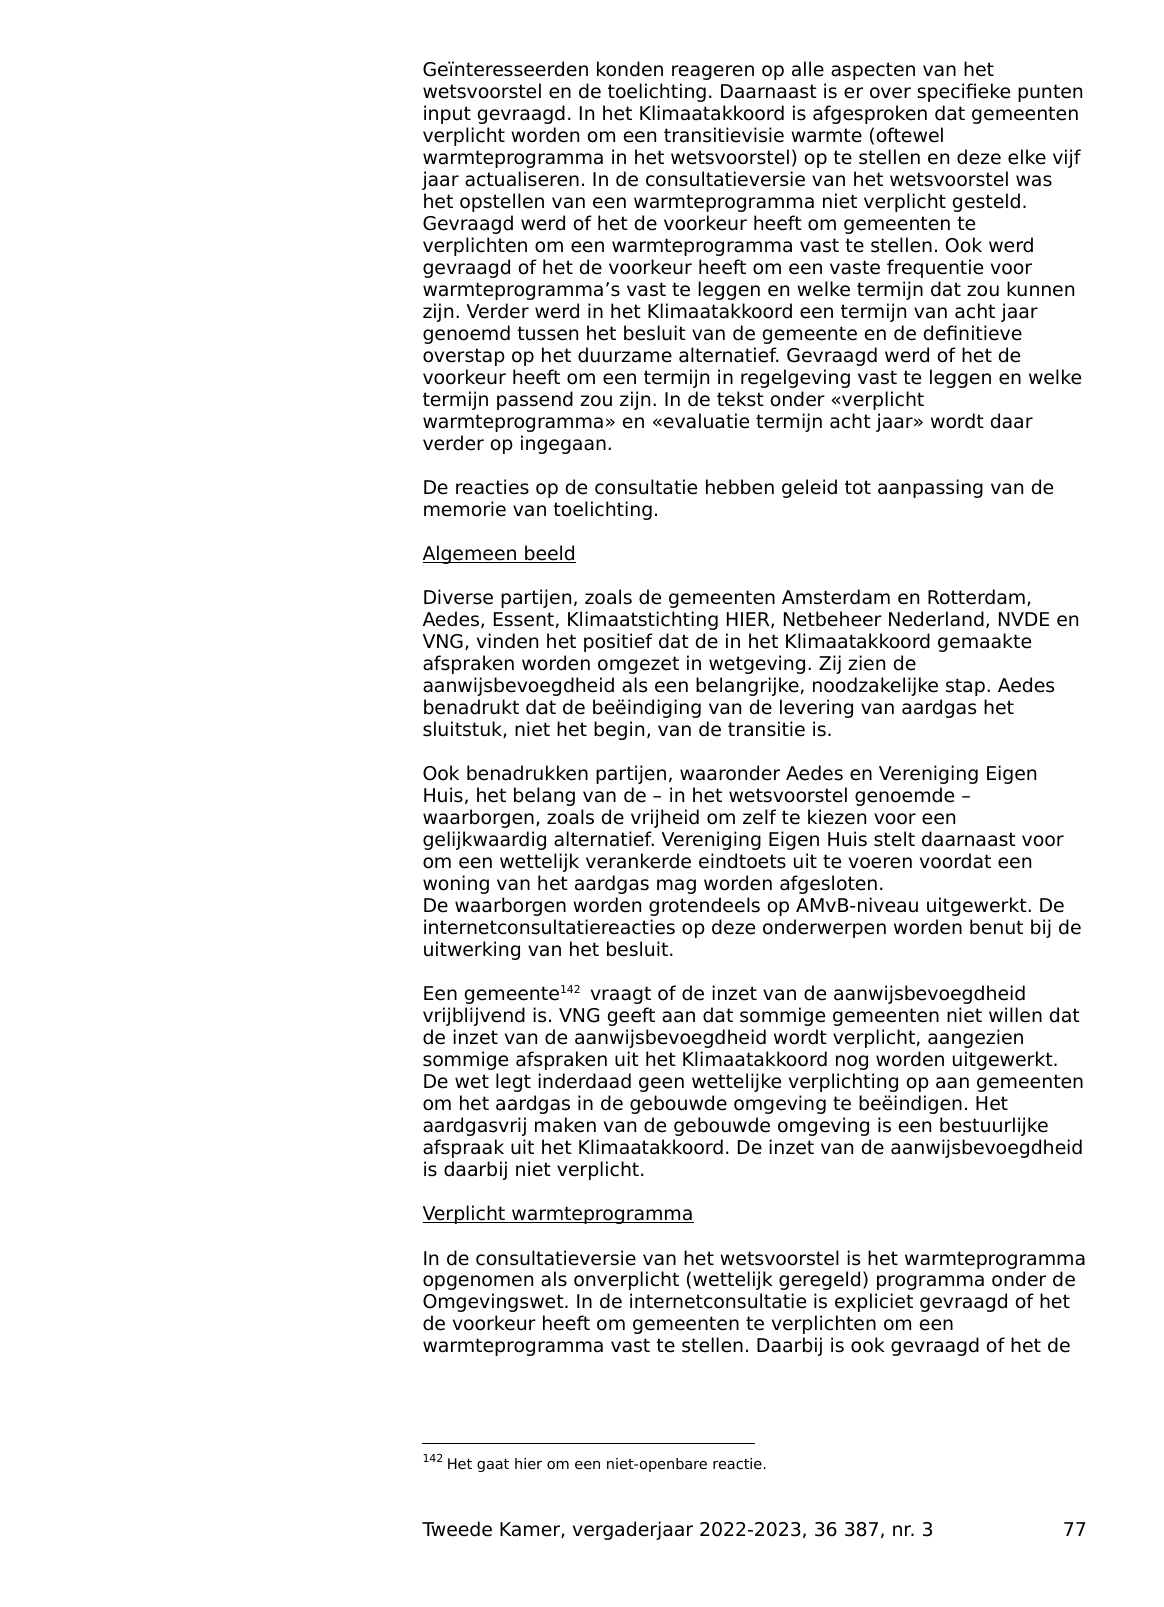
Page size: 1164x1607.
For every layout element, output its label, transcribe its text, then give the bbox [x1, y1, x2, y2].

subtitle Algemeen beeld [422, 543, 1087, 565]
text In de consultatieversie van het wetsvoorstel is het warmteprogramma opgenomen als onverplicht (wettelijk geregeld) programma onder de Omgevingswet. In de internetconsultatie is expliciet gevraagd of het de voorkeur heeft om gemeenten te verplichten om een warmteprogramma vast te stellen. Daarbij is ook gevraagd of het de [422, 1247, 1087, 1357]
text De wet legt inderdaad geen wettelijke verplichting op aan gemeenten om het aardgas in de gebouwde omgeving te beëindigen. Het aardgasvrij maken van de gebouwde omgeving is een bestuurlijke afspraak uit het Klimaatakkoord. De inzet van de aanwijsbevoegdheid is daarbij niet verplicht. [422, 1071, 1087, 1181]
text Geïnteresseerden konden reageren op alle aspecten van het wetsvoorstel en de toelichting. Daarnaast is er over specifieke punten input gevraagd. In het Klimaatakkoord is afgesproken dat gemeenten verplicht worden om een transitievisie warmte (oftewel warmteprogramma in het wetsvoorstel) op te stellen en deze elke vijf jaar actualiseren. In de consultatieversie van het wetsvoorstel was het opstellen van een warmteprogramma niet verplicht gesteld. Gevraagd werd of het de voorkeur heeft om gemeenten te verplichten om een warmteprogramma vast te stellen. Ook werd gevraagd of het de voorkeur heeft om een vaste frequentie voor warmteprogramma’s vast te leggen en welke termijn dat zou kunnen zijn. Verder werd in het Klimaatakkoord een termijn van acht jaar genoemd tussen het besluit van de gemeente en de definitieve overstap op het duurzame alternatief. Gevraagd werd of het de voorkeur heeft om een termijn in regelgeving vast te leggen en welke termijn passend zou zijn. In de tekst onder «verplicht warmteprogramma» en «evaluatie termijn acht jaar» wordt daar verder op ingegaan. [422, 59, 1087, 455]
text De waarborgen worden grotendeels op AMvB-niveau uitgewerkt. De internetconsultatiereacties op deze onderwerpen worden benut bij de uitwerking van het besluit. [422, 895, 1087, 961]
text Een gemeente vraagt of de inzet van de aanwijsbevoegdheid vrijblijvend is. VNG geeft aan dat sommige gemeenten niet willen dat de inzet van de aanwijsbevoegdheid wordt verplicht, aangezien sommige afspraken uit het Klimaatakkoord nog worden uitgewerkt. [422, 983, 1087, 1071]
subtitle Verplicht warmteprogramma [422, 1203, 1087, 1225]
text Diverse partijen, zoals de gemeenten Amsterdam en Rotterdam, Aedes, Essent, Klimaatstichting HIER, Netbeheer Nederland, NVDE en VNG, vinden het positief dat de in het Klimaatakkoord gemaakte afspraken worden omgezet in wetgeving. Zij zien de aanwijsbevoegdheid als een belangrijke, noodzakelijke stap. Aedes benadrukt dat de beëindiging van de levering van aardgas het sluitstuk, niet het begin, van de transitie is. [422, 587, 1087, 741]
text Het gaat hier om een niet-openbare reactie. [422, 1452, 1087, 1474]
text Ook benadrukken partijen, waaronder Aedes en Vereniging Eigen Huis, het belang van de – in het wetsvoorstel genoemde – waarborgen, zoals de vrijheid om zelf te kiezen voor een gelijkwaardig alternatief. Vereniging Eigen Huis stelt daarnaast voor om een wettelijk verankerde eindtoets uit te voeren voordat een woning van het aardgas mag worden afgesloten. [422, 763, 1087, 895]
text De reacties op de consultatie hebben geleid tot aanpassing van de memorie van toelichting. [422, 477, 1087, 521]
